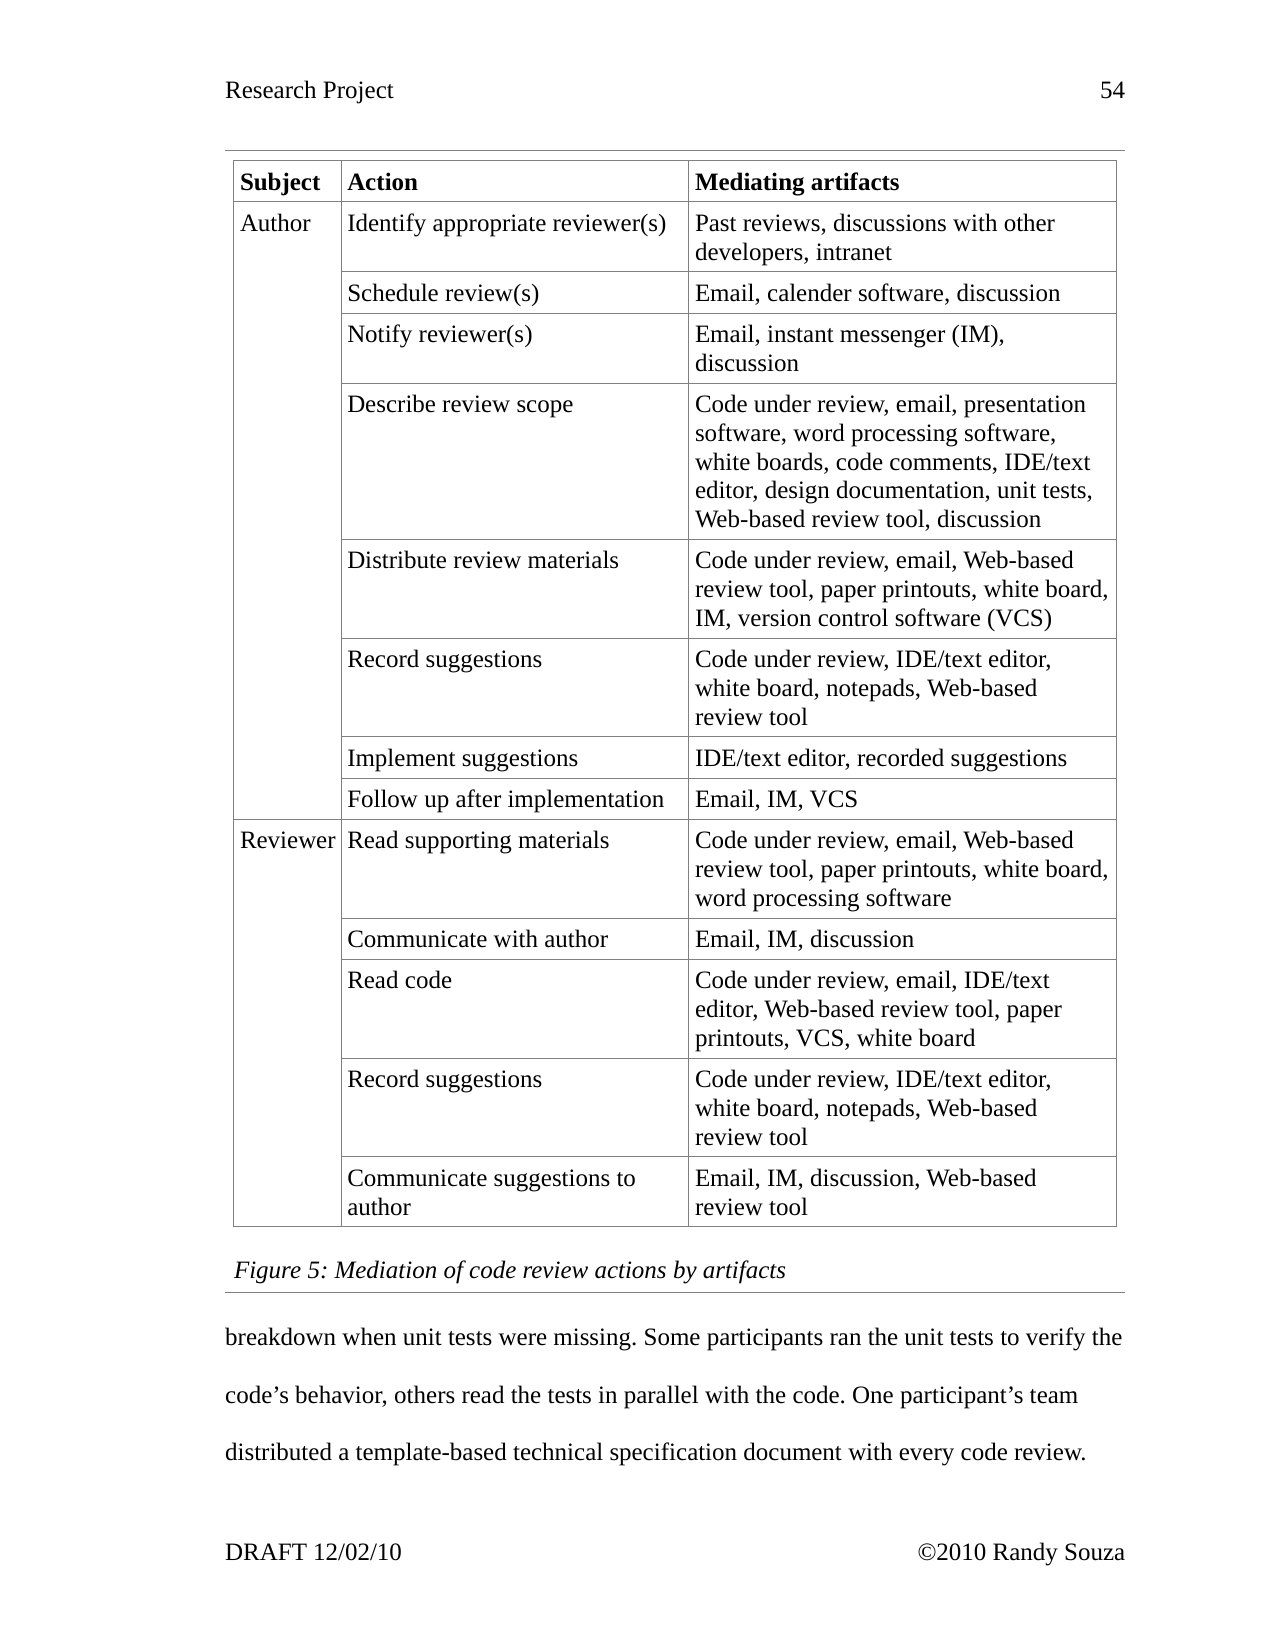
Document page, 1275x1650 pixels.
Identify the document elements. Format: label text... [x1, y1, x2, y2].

table_cell Read code [342, 960, 688, 1057]
table_cell Code under review, email, Web-based review tool, paper printouts, white board, IM, version control software (VCS) [689, 540, 1116, 637]
table_cell Code under review, IDE/text editor, white board, notepads, Web-based review tool [689, 1059, 1116, 1156]
table_header Mediating artifacts [689, 161, 1116, 201]
table_cell Communicate with author [342, 919, 688, 959]
table_cell Schedule review(s) [342, 272, 688, 312]
table_cell Notify reviewer(s) [342, 314, 688, 382]
table_cell Email, IM, VCS [689, 779, 1116, 819]
table_cell Code under review, email, Web-based review tool, paper printouts, white board, word processing software [689, 820, 1116, 917]
table_cell Implement suggestions [342, 737, 688, 777]
table_header Subject [234, 161, 341, 201]
table_cell Follow up after implementation [342, 779, 688, 819]
table_header Action [342, 161, 688, 201]
text breakdown when unit tests were missing. Some participants ran the unit tests to verify the code’s behavior, others read the tests in parallel with the code. One participant’s team distributed a template-based technical specification document with every code review. [225, 1293, 1125, 1466]
text Figure 5: Mediation of code review actions by artifacts [234, 1255, 1116, 1283]
table_cell Communicate suggestions to author [342, 1157, 688, 1226]
table_cell Code under review, email, presentation software, word processing software, white boards, code comments, IDE/text editor, design documentation, unit tests, Web-based review tool, discussion [689, 384, 1116, 539]
table_cell Code under review, email, IDE/text editor, Web-based review tool, paper printouts, VCS, white board [689, 960, 1116, 1057]
table_cell Email, IM, discussion, Web-based review tool [689, 1157, 1116, 1226]
table_cell Distribute review materials [342, 540, 688, 637]
table_cell Reviewer [234, 820, 341, 1226]
table_cell Author [234, 202, 341, 819]
table_cell Past reviews, discussions with other developers, intranet [689, 202, 1116, 271]
table_cell Email, IM, discussion [689, 919, 1116, 959]
table_cell Read supporting materials [342, 820, 688, 917]
table_cell Describe review scope [342, 384, 688, 539]
table_cell Email, calender software, discussion [689, 272, 1116, 312]
table_cell Email, instant messenger (IM), discussion [689, 314, 1116, 382]
table_cell Record suggestions [342, 1059, 688, 1156]
table_cell Identify appropriate reviewer(s) [342, 202, 688, 271]
table_cell IDE/text editor, recorded suggestions [689, 737, 1116, 777]
table_cell Code under review, IDE/text editor, white board, notepads, Web-based review tool [689, 639, 1116, 736]
table_cell Record suggestions [342, 639, 688, 736]
